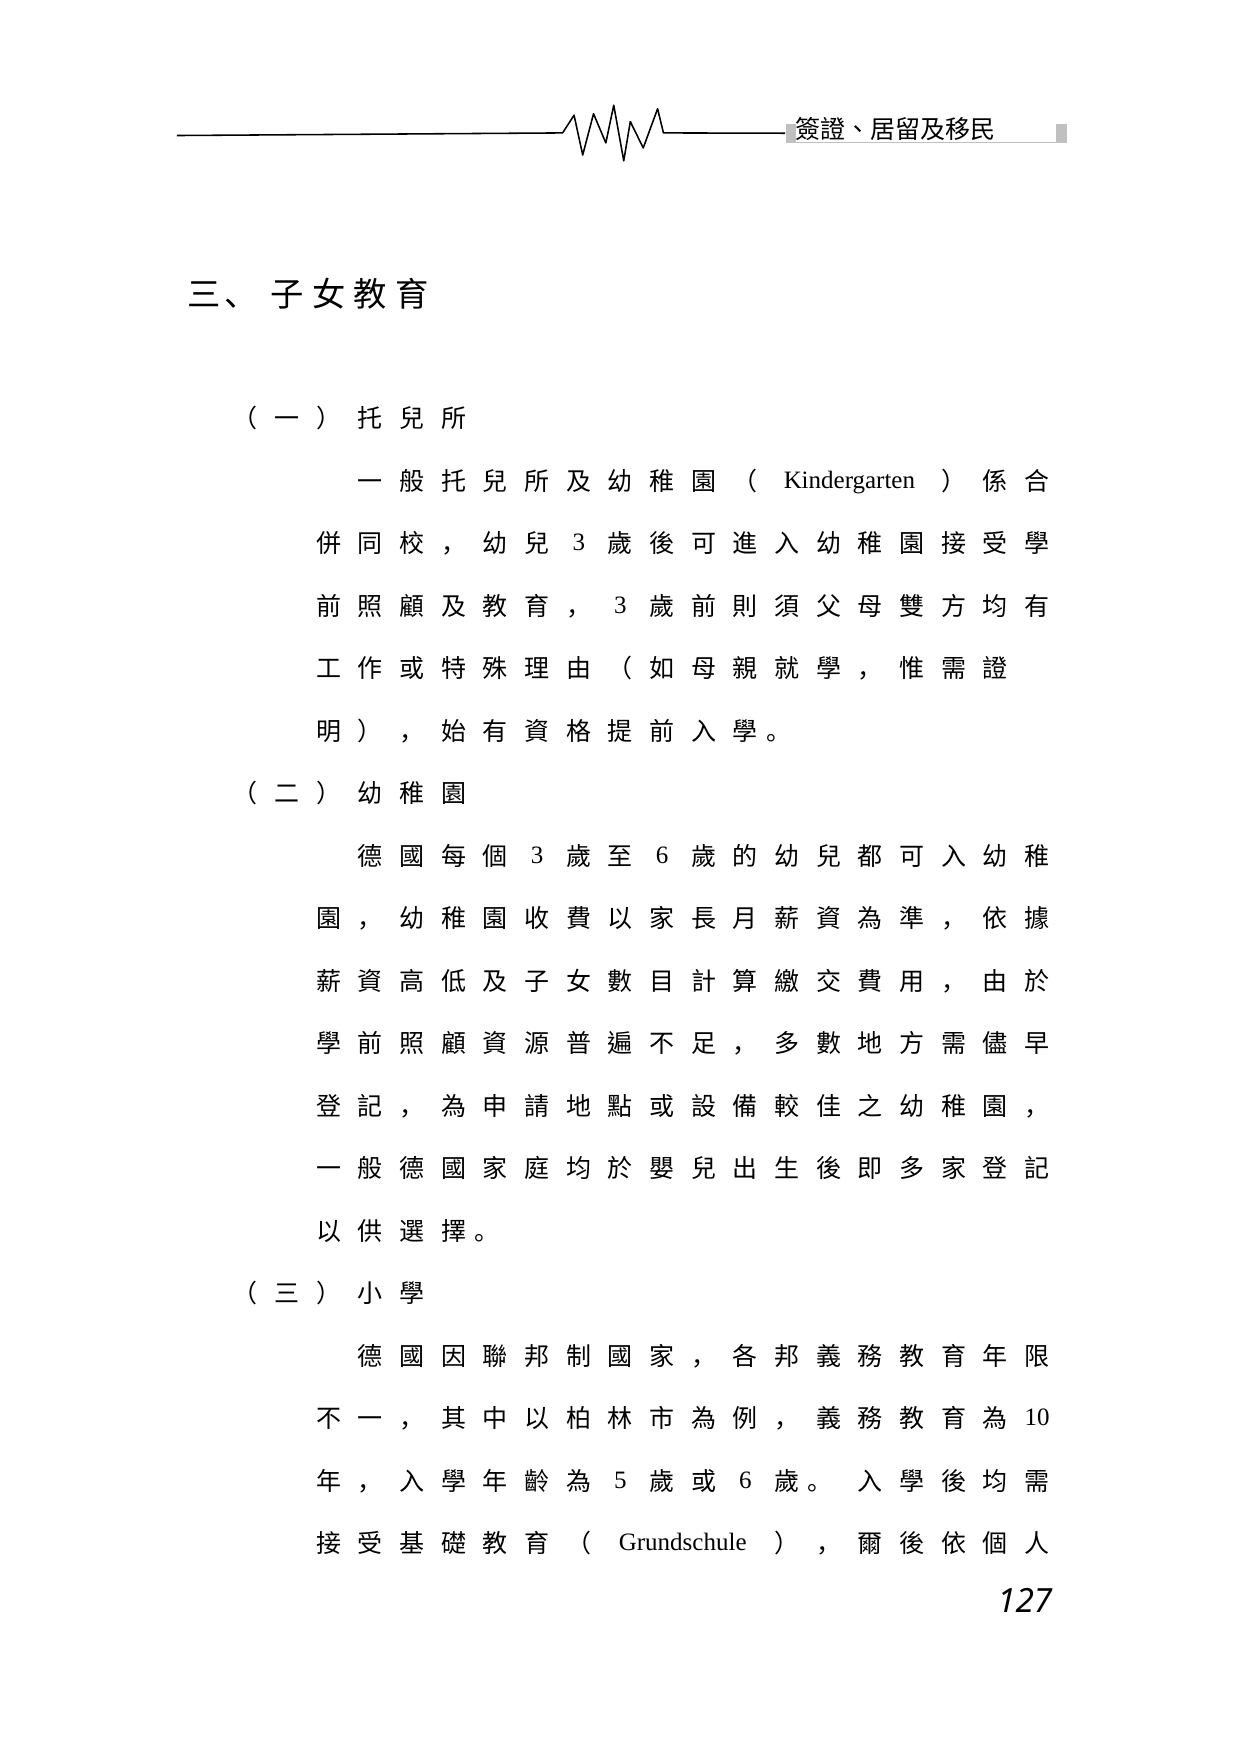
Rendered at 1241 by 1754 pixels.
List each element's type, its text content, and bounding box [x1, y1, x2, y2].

text 德國每個3歲至6歲的幼兒都可入幼稚園，幼稚園收費以家長月薪資為準，依據薪資高低及子女數目計算繳交費用，由於學前照顧資源普遍不足，多數地方需儘早登記，為申請地點或設備較佳之幼稚園，一般德國家庭均於嬰兒出生後即多家登記以供選擇。 [281, 813, 1058, 1250]
text 一般托兒所及幼稚園（Kindergarten）係合併同校，幼兒3歲後可進入幼稚園接受學前照顧及教育，3歲前則須父母雙方均有工作或特殊理由（如母親就學，惟需證明），始有資格提前入學。 [281, 438, 1058, 750]
text （三）小學 [207, 1250, 1058, 1313]
text 德國因聯邦制國家，各邦義務教育年限不一，其中以柏林市為例，義務教育為10年，入學年齡為5歲或6歲。入學後均需接受基礎教育（Grundschule），爾後依個人 [281, 1313, 1058, 1563]
text （一）托兒所 [207, 375, 1058, 438]
text 三、子女教育 [183, 250, 1058, 313]
text （二）幼稚園 [207, 750, 1058, 813]
